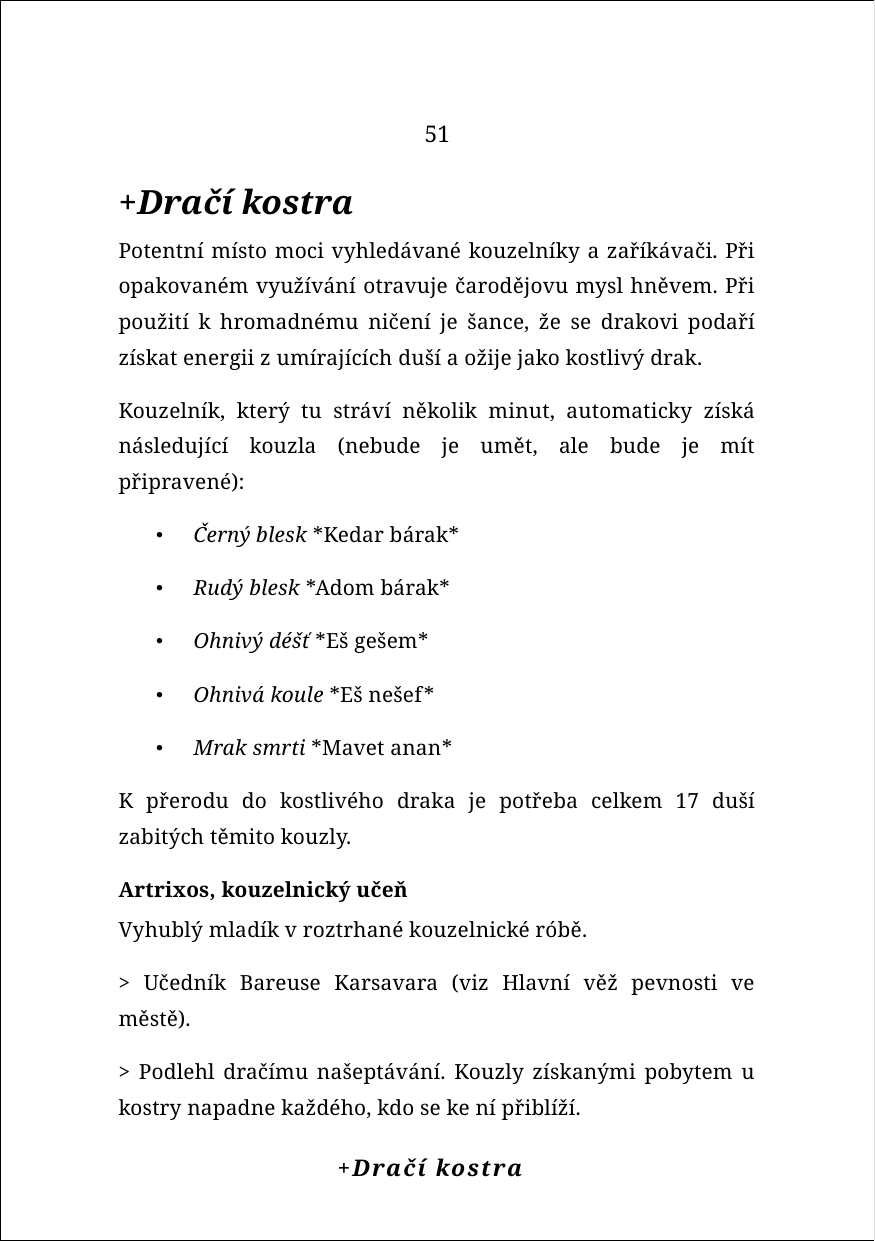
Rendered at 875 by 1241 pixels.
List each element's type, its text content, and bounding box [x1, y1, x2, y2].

subtitle +Dračí kostra [118, 179, 756, 224]
text > Podlehl dračímu našeptávání. Kouzly získanými pobytem u kostry napadne každého, kdo se ke ní přiblíží. [118, 1057, 756, 1121]
text > Učedník Bareuse Karsavara (viz Hlavní věž pevnosti ve městě). [118, 968, 756, 1032]
list Mrak smrti *Mavet anan* [156, 733, 756, 762]
list Rudý blesk *Adom bárak* [156, 573, 756, 602]
list Ohnivý déšť *Eš gešem* [156, 627, 756, 655]
text K přerodu do kostlivého draka je potřeba celkem 17 duší zabitých těmito kouzly. [118, 786, 756, 850]
text Vyhublý mladík v roztrhané kouzelnické róbě. [118, 915, 756, 944]
subtitle Artrixos, kouzelnický učeň [118, 875, 756, 903]
text Potentní místo moci vyhledávané kouzelníky a zaříkávači. Při opakovaném využívání otravuje čarodějovu mysl hněvem. Při použití k hromadnému ničení je šance, že se drakovi podaří získat energii z umírajících duší a ožije jako kostlivý drak. [118, 236, 756, 371]
text Kouzelník, který tu stráví několik minut, automaticky získá následující kouzla (nebude je umět, ale bude je mít připravené): [118, 396, 756, 495]
list Ohnivá koule *Eš nešef* [156, 680, 756, 708]
list Černý blesk *Kedar bárak* [156, 520, 756, 549]
